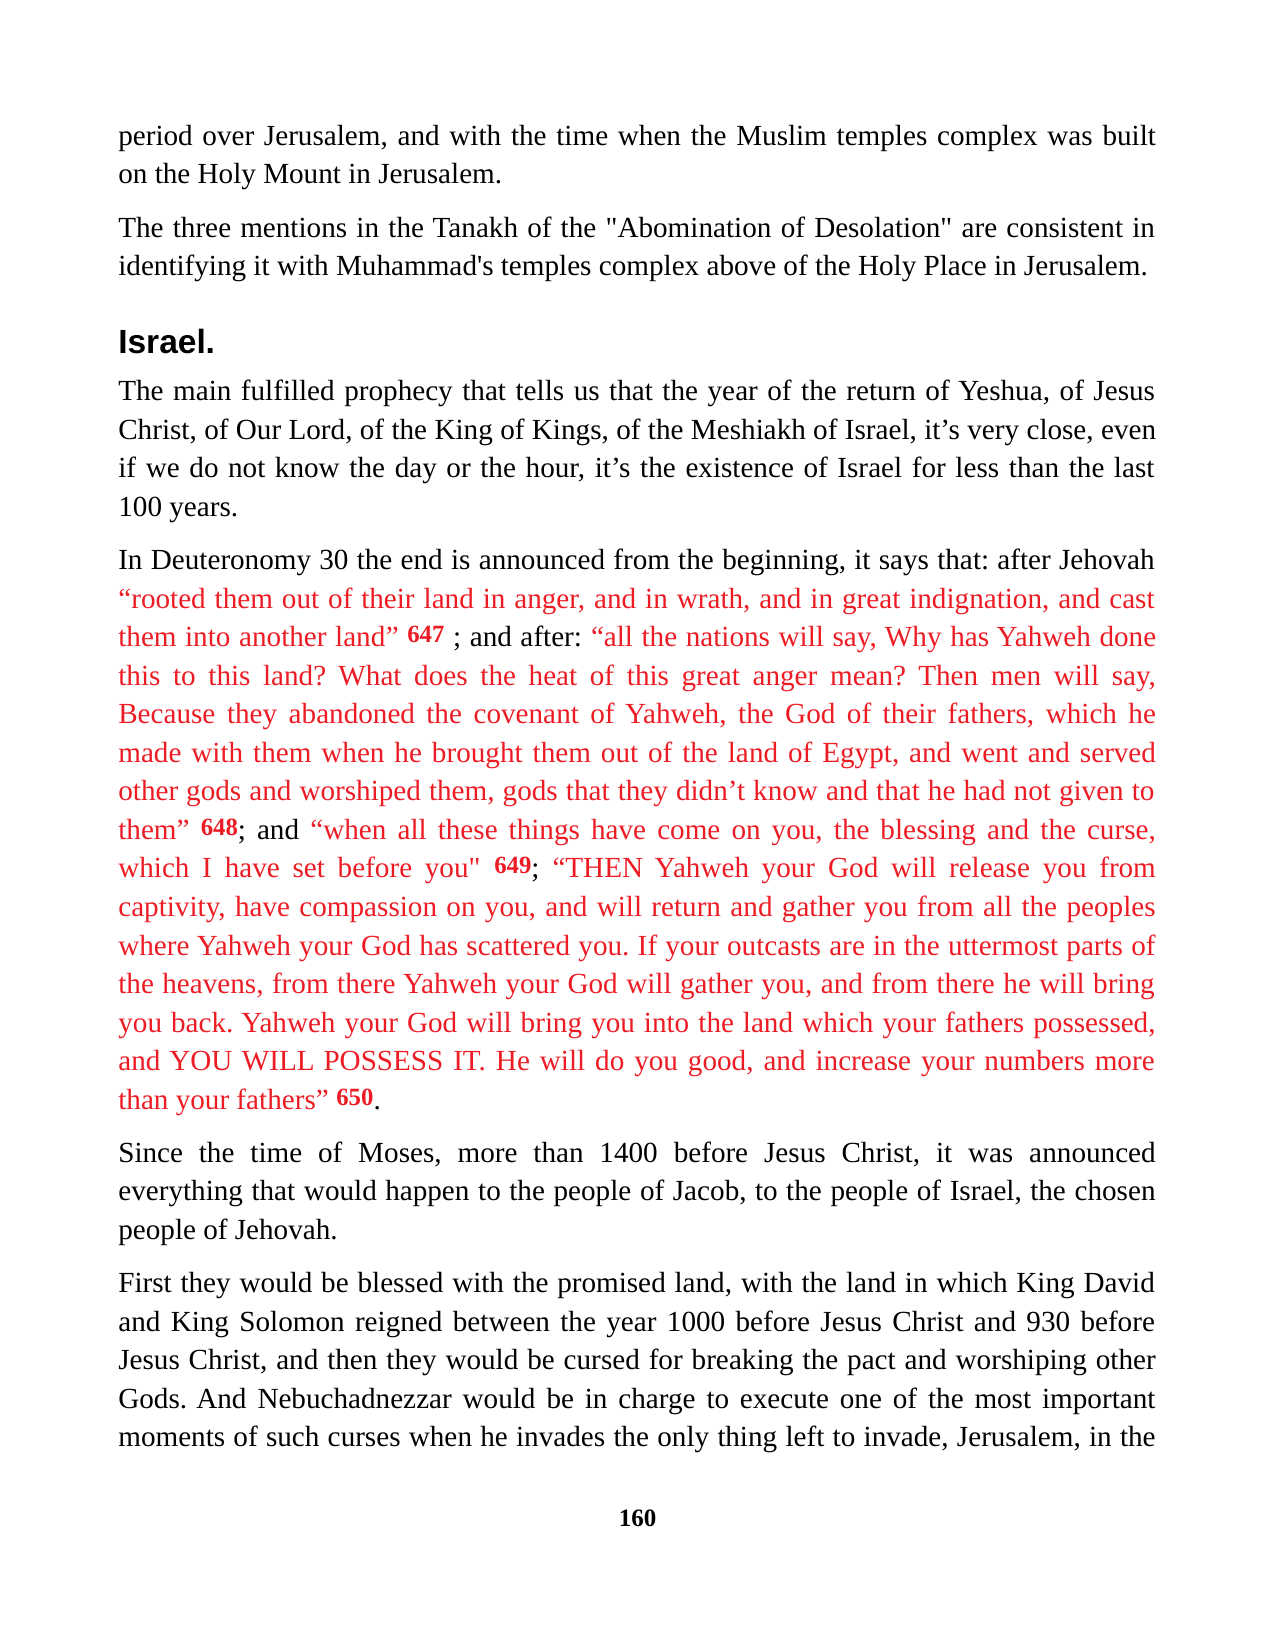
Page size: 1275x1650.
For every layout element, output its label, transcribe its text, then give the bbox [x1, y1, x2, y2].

text First they would be blessed with the promised land, with the land in which King David and King Solomon reigned between the year 1000 before Jesus Christ and 930 before Jesus Christ, and then they would be cursed for breaking the pact and worshiping other Gods. And Nebuchadnezzar would be in charge to execute one of the most important moments of such curses when he invades the only thing left to invade, Jerusalem, in the [118, 1265, 1157, 1453]
text The three mentions in the Tanakh of the "Abomination of Desolation" are consistent in identifying it with Muhammad's temples complex above of the Holy Place in Jerusalem. [118, 210, 1157, 282]
text The main fulfilled prophecy that tells us that the year of the return of Yeshua, of Jesus Christ, of Our Lord, of the King of Kings, of the Meshiakh of Israel, it’s very close, even if we do not know the day or the hour, it’s the existence of Israel for less than the last 100 years. [118, 373, 1157, 523]
text period over Jerusalem, and with the time when the Muslim temples complex was built on the Holy Mount in Jerusalem. [118, 118, 1157, 190]
text Since the time of Moses, more than 1400 before Jesus Christ, it was announced everything that would happen to the people of Jacob, to the people of Israel, the chosen people of Jehovah. [118, 1135, 1157, 1246]
subtitle Israel. [118, 322, 1157, 361]
text In Deuteronomy 30 the end is announced from the beginning, it says that: after Jehovah “rooted them out of their land in anger, and in wrath, and in great indignation, and cast them into another land” ; and after: “all the nations will say, Why has Yahweh done this to this land? What does the heat of this great anger mean? Then men will say, Because they abandoned the covenant of Yahweh, the God of their fathers, which he made with them when he brought them out of the land of Egypt, and went and served other gods and worshiped them, gods that they didn’t know and that he had not given to them” ; and “when all these things have come on you, the blessing and the curse, which I have set before you" ; “THEN Yahweh your God will release you from captivity, have compassion on you, and will return and gather you from all the peoples where Yahweh your God has scattered you. If your outcasts are in the uttermost parts of the heavens, from there Yahweh your God will gather you, and from there he will bring you back. Yahweh your God will bring you into the land which your fathers possessed, and YOU WILL POSSESS IT. He will do you good, and increase your numbers more than your fathers” . [118, 542, 1157, 1115]
